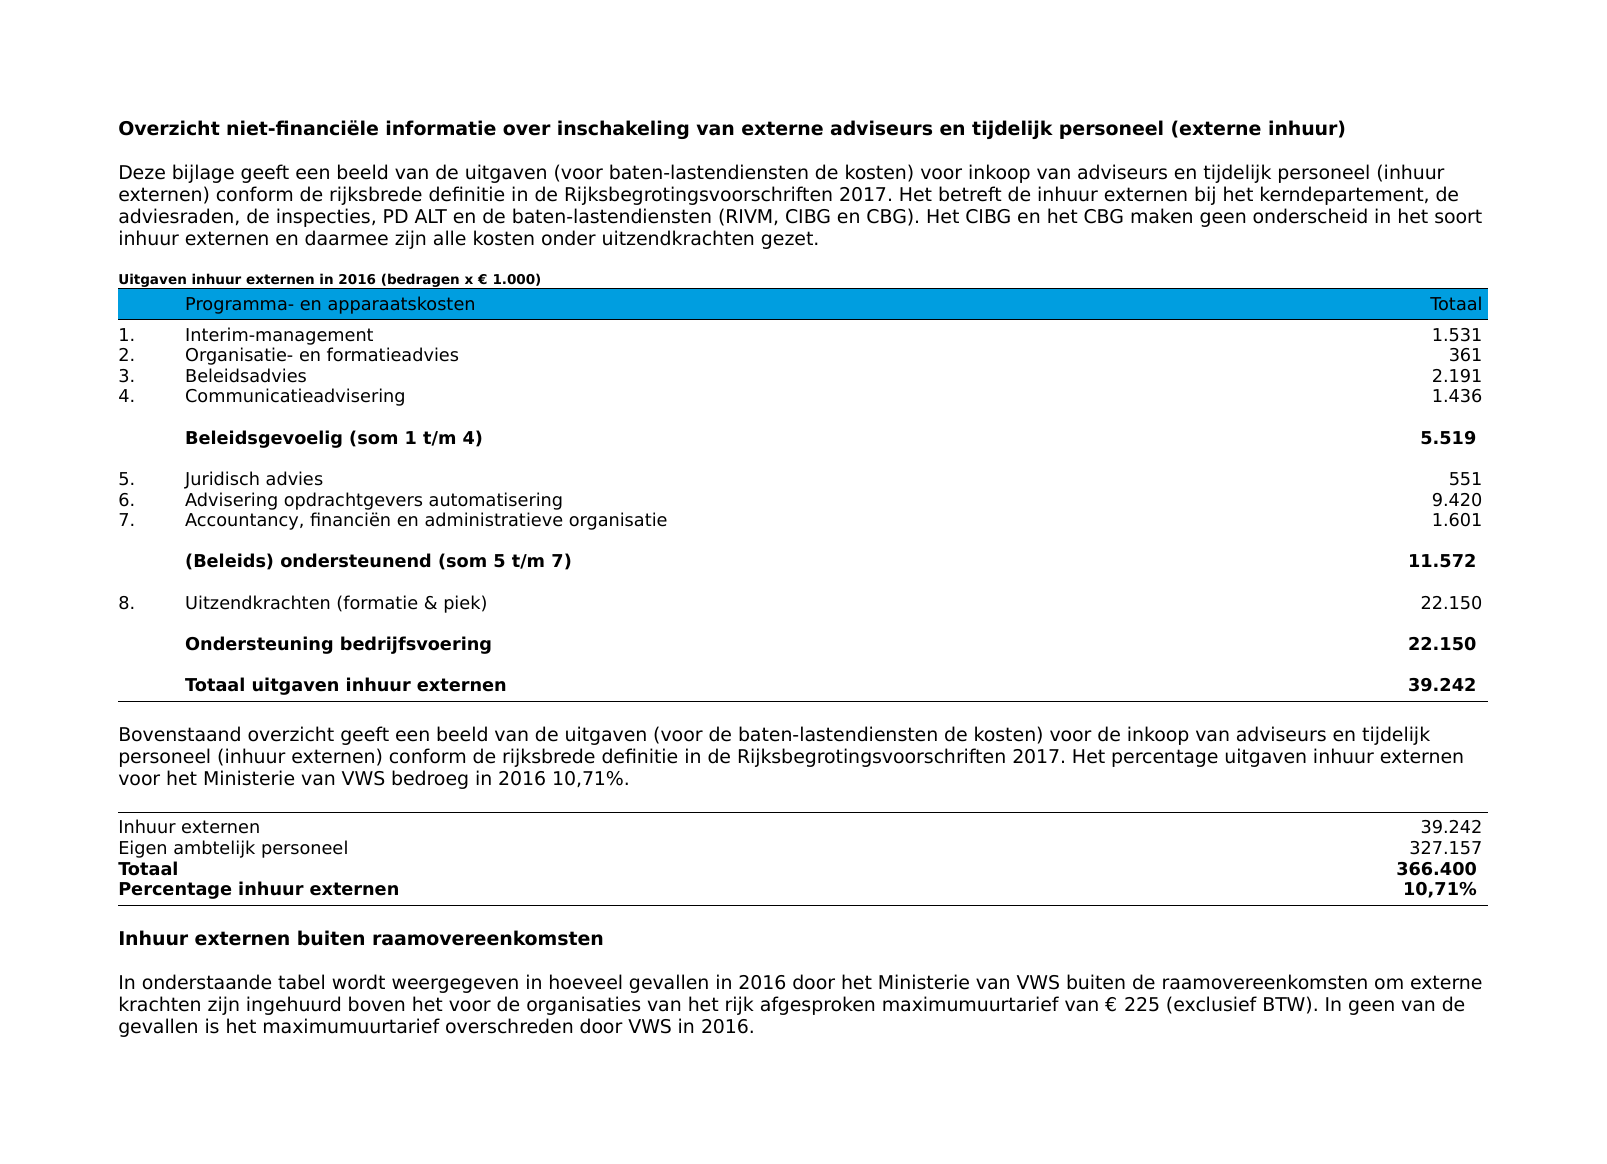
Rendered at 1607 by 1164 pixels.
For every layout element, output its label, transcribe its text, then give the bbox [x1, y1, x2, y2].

table_header 39.242 [1269, 813, 1488, 838]
table_cell Accountancy, financiën en administratieve organisatie [179, 510, 1269, 531]
table_cell 4. [118, 386, 179, 407]
table_cell [118, 613, 179, 634]
table_header Uitgaven inhuur externen in 2016 (bedragen x € 1.000) [118, 272, 1488, 288]
table_cell Beleidsgevoelig (som 1 t/m 4) [179, 428, 1269, 448]
table_cell [179, 531, 1269, 551]
text In onderstaande tabel wordt weergegeven in hoeveel gevallen in 2016 door het Ministerie van VWS buiten de raamovereenkomsten om externe krachten zijn ingehuurd boven het voor de organisaties van het rijk afgesproken maximumuurtarief van € 225 (exclusief BTW). In geen van de gevallen is het maximumuurtarief overschreden door VWS in 2016. [118, 972, 1488, 1038]
table_cell 366.400 [1269, 859, 1488, 879]
table_cell [118, 551, 179, 572]
table_cell Advisering opdrachtgevers automatisering [179, 490, 1269, 510]
table_cell [118, 572, 179, 593]
table_cell 7. [118, 510, 179, 531]
table_cell 9.420 [1269, 490, 1488, 510]
table_cell [1269, 572, 1488, 593]
table_cell 22.150 [1269, 634, 1488, 654]
table_cell [118, 407, 179, 428]
table_cell 3. [118, 366, 179, 386]
table_cell [179, 613, 1269, 634]
table_cell [1269, 613, 1488, 634]
table_cell 327.157 [1269, 838, 1488, 858]
table_cell 6. [118, 490, 179, 510]
table_cell [179, 655, 1269, 675]
table_cell 5. [118, 469, 179, 489]
table_cell Eigen ambtelijk personeel [118, 838, 1269, 858]
table_cell [118, 531, 179, 551]
table_cell Percentage inhuur externen [118, 879, 1269, 904]
table_cell 22.150 [1269, 593, 1488, 613]
table_cell 2. [118, 345, 179, 366]
table_cell [118, 634, 179, 654]
table_header Inhuur externen [118, 813, 1269, 838]
table_cell [118, 448, 179, 469]
table_cell [1269, 531, 1488, 551]
table_cell Uitzendkrachten (formatie & piek) [179, 593, 1269, 613]
table_cell (Beleids) ondersteunend (som 5 t/m 7) [179, 551, 1269, 572]
table_cell [179, 407, 1269, 428]
table_cell [179, 448, 1269, 469]
table_cell Beleidsadvies [179, 366, 1269, 386]
table_cell [118, 289, 179, 319]
subtitle Inhuur externen buiten raamovereenkomsten [118, 928, 1488, 950]
table_cell 1.436 [1269, 386, 1488, 407]
table_cell Totaal [118, 859, 1269, 879]
table_cell [1269, 448, 1488, 469]
table_cell 10,71% [1269, 879, 1488, 904]
table_cell 5.519 [1269, 428, 1488, 448]
table_cell [179, 572, 1269, 593]
table_cell 551 [1269, 469, 1488, 489]
table_cell Interim-management [179, 320, 1269, 345]
table_cell Ondersteuning bedrijfsvoering [179, 634, 1269, 654]
table_cell Totaal uitgaven inhuur externen [179, 675, 1269, 701]
table_cell 361 [1269, 345, 1488, 366]
table_cell [118, 428, 179, 448]
table_cell Organisatie- en formatieadvies [179, 345, 1269, 366]
table_cell [118, 655, 179, 675]
table_cell [1269, 407, 1488, 428]
table_cell [1269, 655, 1488, 675]
table_cell [118, 675, 179, 701]
table_cell 1.531 [1269, 320, 1488, 345]
table_cell Communicatieadvisering [179, 386, 1269, 407]
text Bovenstaand overzicht geeft een beeld van de uitgaven (voor de baten-lastendiensten de kosten) voor de inkoop van adviseurs en tijdelijk personeel (inhuur externen) conform de rijksbrede definitie in de Rijksbegrotingsvoorschriften 2017. Het percentage uitgaven inhuur externen voor het Ministerie van VWS bedroeg in 2016 10,71%. [118, 724, 1488, 790]
table_cell 1. [118, 320, 179, 345]
table_cell Programma- en apparaatskosten [179, 289, 1269, 319]
table_cell Juridisch advies [179, 469, 1269, 489]
subtitle Overzicht niet-financiële informatie over inschakeling van externe adviseurs en tijdelijk personeel (externe inhuur) [118, 118, 1488, 140]
table_cell 1.601 [1269, 510, 1488, 531]
table_cell 8. [118, 593, 179, 613]
text Deze bijlage geeft een beeld van de uitgaven (voor baten-lastendiensten de kosten) voor inkoop van adviseurs en tijdelijk personeel (inhuur externen) conform de rijksbrede definitie in de Rijksbegrotingsvoorschriften 2017. Het betreft de inhuur externen bij het kerndepartement, de adviesraden, de inspecties, PD ALT en de baten-lastendiensten (RIVM, CIBG en CBG). Het CIBG en het CBG maken geen onderscheid in het soort inhuur externen en daarmee zijn alle kosten onder uitzendkrachten gezet. [118, 162, 1488, 250]
table_cell 39.242 [1269, 675, 1488, 701]
table_cell 11.572 [1269, 551, 1488, 572]
table_cell 2.191 [1269, 366, 1488, 386]
table_cell Totaal [1269, 289, 1488, 319]
